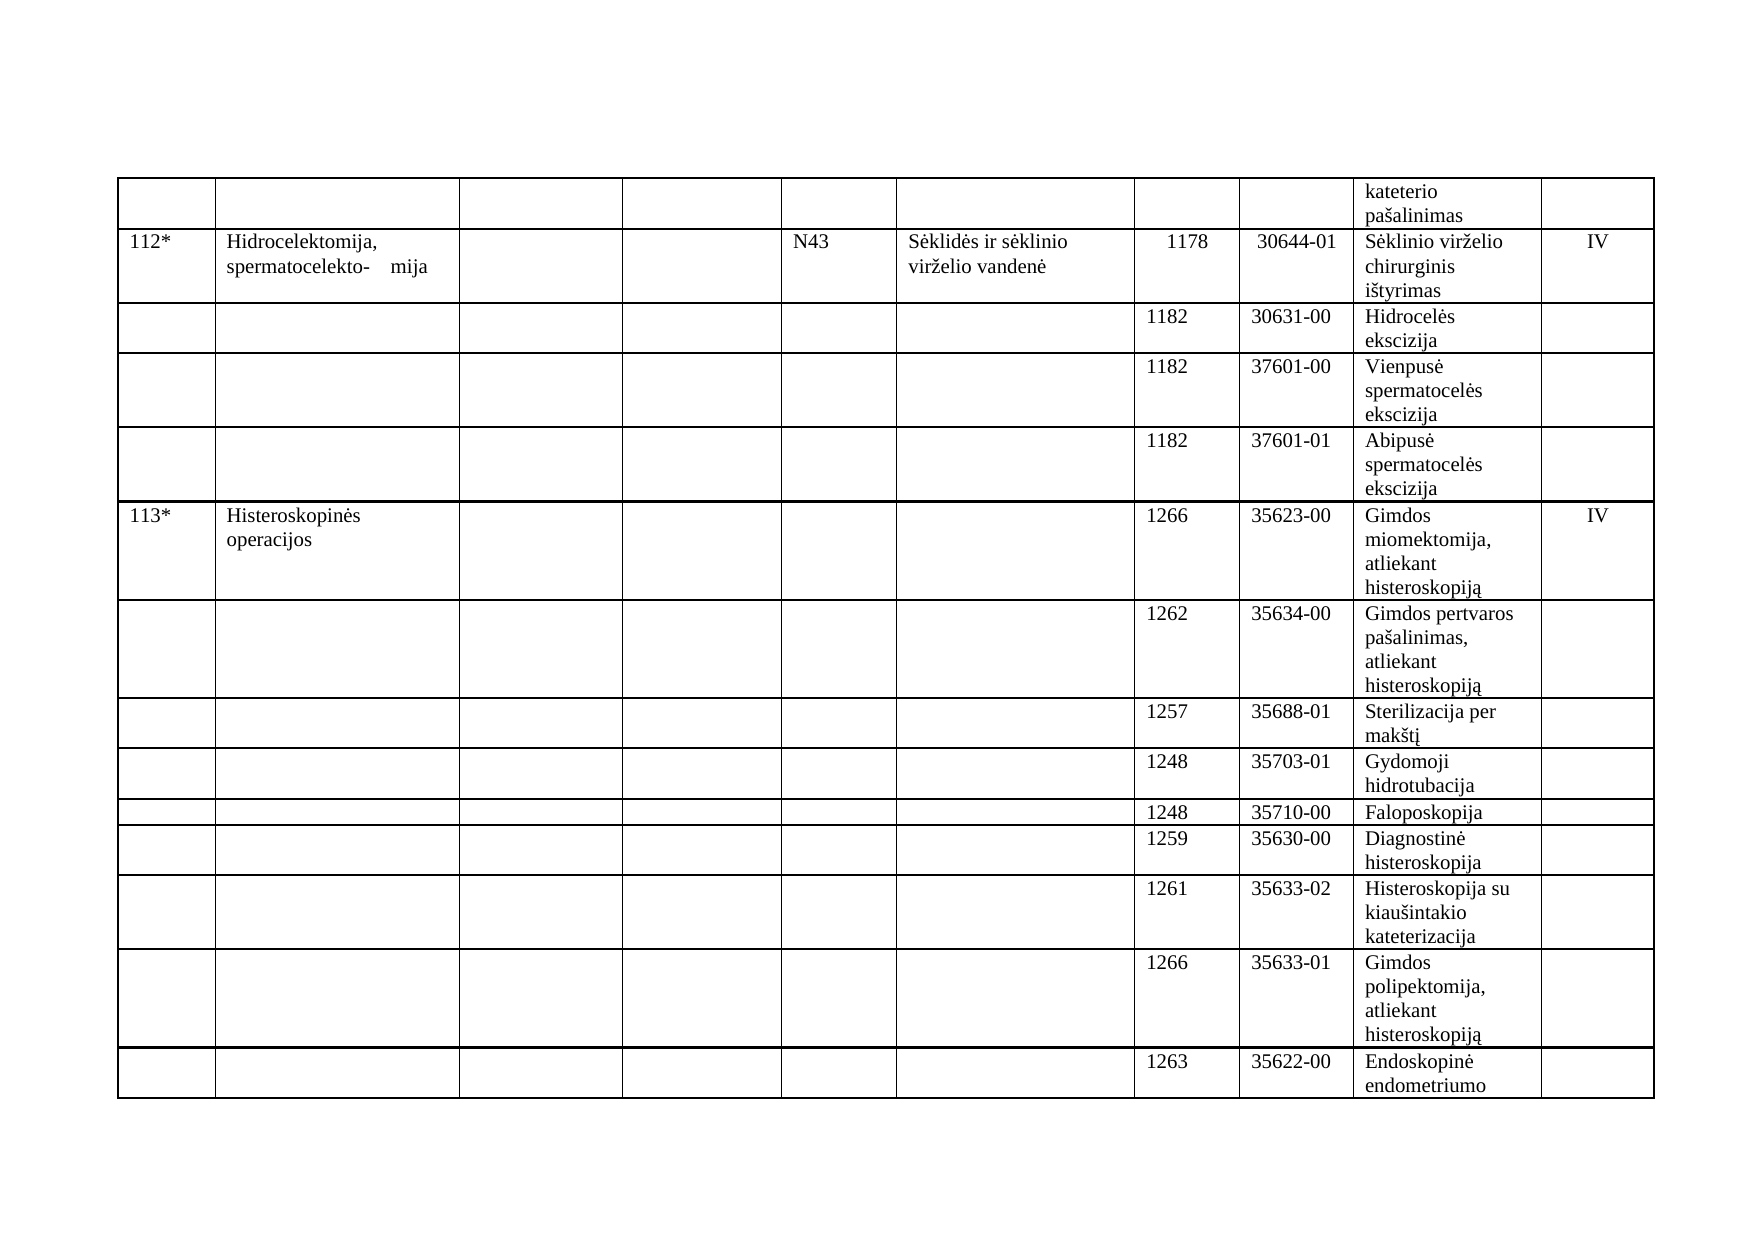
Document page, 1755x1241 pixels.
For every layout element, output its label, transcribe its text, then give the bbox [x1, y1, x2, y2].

table_cell Hidrocelės ekscizija [1354, 304, 1541, 352]
table_cell [897, 1049, 1134, 1097]
table_cell [782, 826, 896, 874]
table_cell 35630-00 [1240, 826, 1353, 874]
table_cell Endoskopinė endometriumo [1354, 1049, 1541, 1097]
table_cell [782, 503, 896, 599]
table_cell [1542, 826, 1653, 874]
table_cell [216, 428, 459, 500]
table_cell 1182 [1135, 428, 1239, 500]
table_cell [782, 749, 896, 797]
table_cell 35634-00 [1240, 601, 1353, 697]
table_cell Gimdos polipektomija, atliekant histeroskopiją [1354, 950, 1541, 1046]
table_cell [1542, 800, 1653, 824]
table_cell 1248 [1135, 800, 1239, 824]
table_cell [623, 354, 781, 426]
table_cell Sėklinio virželio chirurginis ištyrimas [1354, 230, 1541, 302]
table_cell [782, 876, 896, 948]
table_cell 35633-01 [1240, 950, 1353, 1046]
table_cell [897, 749, 1134, 797]
table_cell 35703-01 [1240, 749, 1353, 797]
table_cell [216, 601, 459, 697]
table_cell [1542, 428, 1653, 500]
table_cell [119, 1049, 215, 1097]
table_cell [460, 876, 622, 948]
table_cell [1542, 179, 1653, 227]
table_cell [897, 503, 1134, 599]
table_cell 1248 [1135, 749, 1239, 797]
table_cell [897, 354, 1134, 426]
table_cell [460, 800, 622, 824]
table_cell [782, 354, 896, 426]
table_cell 112* [119, 230, 215, 302]
table_cell [216, 699, 459, 747]
table_cell [216, 1049, 459, 1097]
table_cell [119, 800, 215, 824]
table_cell [623, 699, 781, 747]
table_cell [1542, 950, 1653, 1046]
table_cell [119, 699, 215, 747]
table_cell [216, 950, 459, 1046]
table_cell [460, 749, 622, 797]
table_cell 1178 [1135, 230, 1239, 302]
table_cell [1240, 179, 1353, 227]
table_cell 1266 [1135, 950, 1239, 1046]
table_cell [623, 749, 781, 797]
table_cell [623, 826, 781, 874]
table_cell [782, 601, 896, 697]
table_cell [782, 800, 896, 824]
table_cell [460, 601, 622, 697]
table_cell Hidrocelektomija, spermatocelekto- mija [216, 230, 459, 302]
table_cell 1259 [1135, 826, 1239, 874]
table_cell [216, 826, 459, 874]
table_cell [623, 304, 781, 352]
table_cell [460, 179, 622, 227]
table_cell [119, 826, 215, 874]
table_cell 30644-01 [1240, 230, 1353, 302]
table_cell 1257 [1135, 699, 1239, 747]
table_cell [623, 876, 781, 948]
table_cell [1542, 699, 1653, 747]
table_cell [216, 354, 459, 426]
table_cell Diagnostinė histeroskopija [1354, 826, 1541, 874]
table_cell 35688-01 [1240, 699, 1353, 747]
table_cell [1542, 601, 1653, 697]
table_cell 1182 [1135, 304, 1239, 352]
table_cell [623, 230, 781, 302]
table_cell [782, 950, 896, 1046]
table_cell [119, 950, 215, 1046]
table_cell 37601-01 [1240, 428, 1353, 500]
table_cell IV [1542, 503, 1653, 599]
table_cell [216, 304, 459, 352]
table_cell [1542, 354, 1653, 426]
table_cell 35633-02 [1240, 876, 1353, 948]
table_cell N43 [782, 230, 896, 302]
table_cell [460, 428, 622, 500]
table_cell [897, 876, 1134, 948]
table_cell [119, 749, 215, 797]
table_cell Abipusė spermatocelės ekscizija [1354, 428, 1541, 500]
table_cell [623, 950, 781, 1046]
table_cell 1261 [1135, 876, 1239, 948]
table_cell [460, 950, 622, 1046]
table_cell Sėklidės ir sėklinio virželio vandenė [897, 230, 1134, 302]
table_cell kateterio pašalinimas [1354, 179, 1541, 227]
table_cell 35622-00 [1240, 1049, 1353, 1097]
table_cell Vienpusė spermatocelės ekscizija [1354, 354, 1541, 426]
table_cell [897, 826, 1134, 874]
table_cell Gydomoji hidrotubacija [1354, 749, 1541, 797]
table_cell 1263 [1135, 1049, 1239, 1097]
table_cell [216, 749, 459, 797]
table_cell [623, 1049, 781, 1097]
table_cell [119, 428, 215, 500]
table_cell [782, 304, 896, 352]
table_cell [897, 179, 1134, 227]
table_cell [119, 601, 215, 697]
table_cell [782, 699, 896, 747]
table_cell [782, 428, 896, 500]
table_cell [782, 1049, 896, 1097]
table_cell [1542, 749, 1653, 797]
table_cell 1182 [1135, 354, 1239, 426]
table_cell [623, 503, 781, 599]
table_cell [897, 304, 1134, 352]
table_cell [119, 179, 215, 227]
table_cell [119, 354, 215, 426]
table_cell [216, 876, 459, 948]
table_cell Sterilizacija per makštį [1354, 699, 1541, 747]
table_cell Gimdos pertvaros pašalinimas, atliekant histeroskopiją [1354, 601, 1541, 697]
table_cell Histeroskopinės operacijos [216, 503, 459, 599]
table_cell 1266 [1135, 503, 1239, 599]
table_cell Gimdos miomektomija, atliekant histeroskopiją [1354, 503, 1541, 599]
table_cell 113* [119, 503, 215, 599]
table_cell 30631-00 [1240, 304, 1353, 352]
table_cell [623, 179, 781, 227]
table_cell [897, 601, 1134, 697]
table_cell [1135, 179, 1239, 227]
table_cell [119, 876, 215, 948]
table_cell 1262 [1135, 601, 1239, 697]
table_cell [119, 304, 215, 352]
table_cell [460, 304, 622, 352]
table_cell [623, 601, 781, 697]
table_cell [460, 699, 622, 747]
table_cell [1542, 1049, 1653, 1097]
table_cell [1542, 876, 1653, 948]
table_cell [623, 428, 781, 500]
table_cell [460, 354, 622, 426]
table_cell [460, 826, 622, 874]
table_cell 35710-00 [1240, 800, 1353, 824]
table_cell 37601-00 [1240, 354, 1353, 426]
table_cell [460, 1049, 622, 1097]
table_cell [1542, 304, 1653, 352]
table_cell 35623-00 [1240, 503, 1353, 599]
table_cell [216, 800, 459, 824]
table_cell [897, 428, 1134, 500]
table_cell [216, 179, 459, 227]
table_cell [623, 800, 781, 824]
table_cell [897, 950, 1134, 1046]
table_cell Faloposkopija [1354, 800, 1541, 824]
table_cell [897, 699, 1134, 747]
table_cell [782, 179, 896, 227]
table_cell IV [1542, 230, 1653, 302]
table_cell [897, 800, 1134, 824]
table_cell Histeroskopija su kiaušintakio kateterizacija [1354, 876, 1541, 948]
table_cell [460, 230, 622, 302]
table_cell [460, 503, 622, 599]
